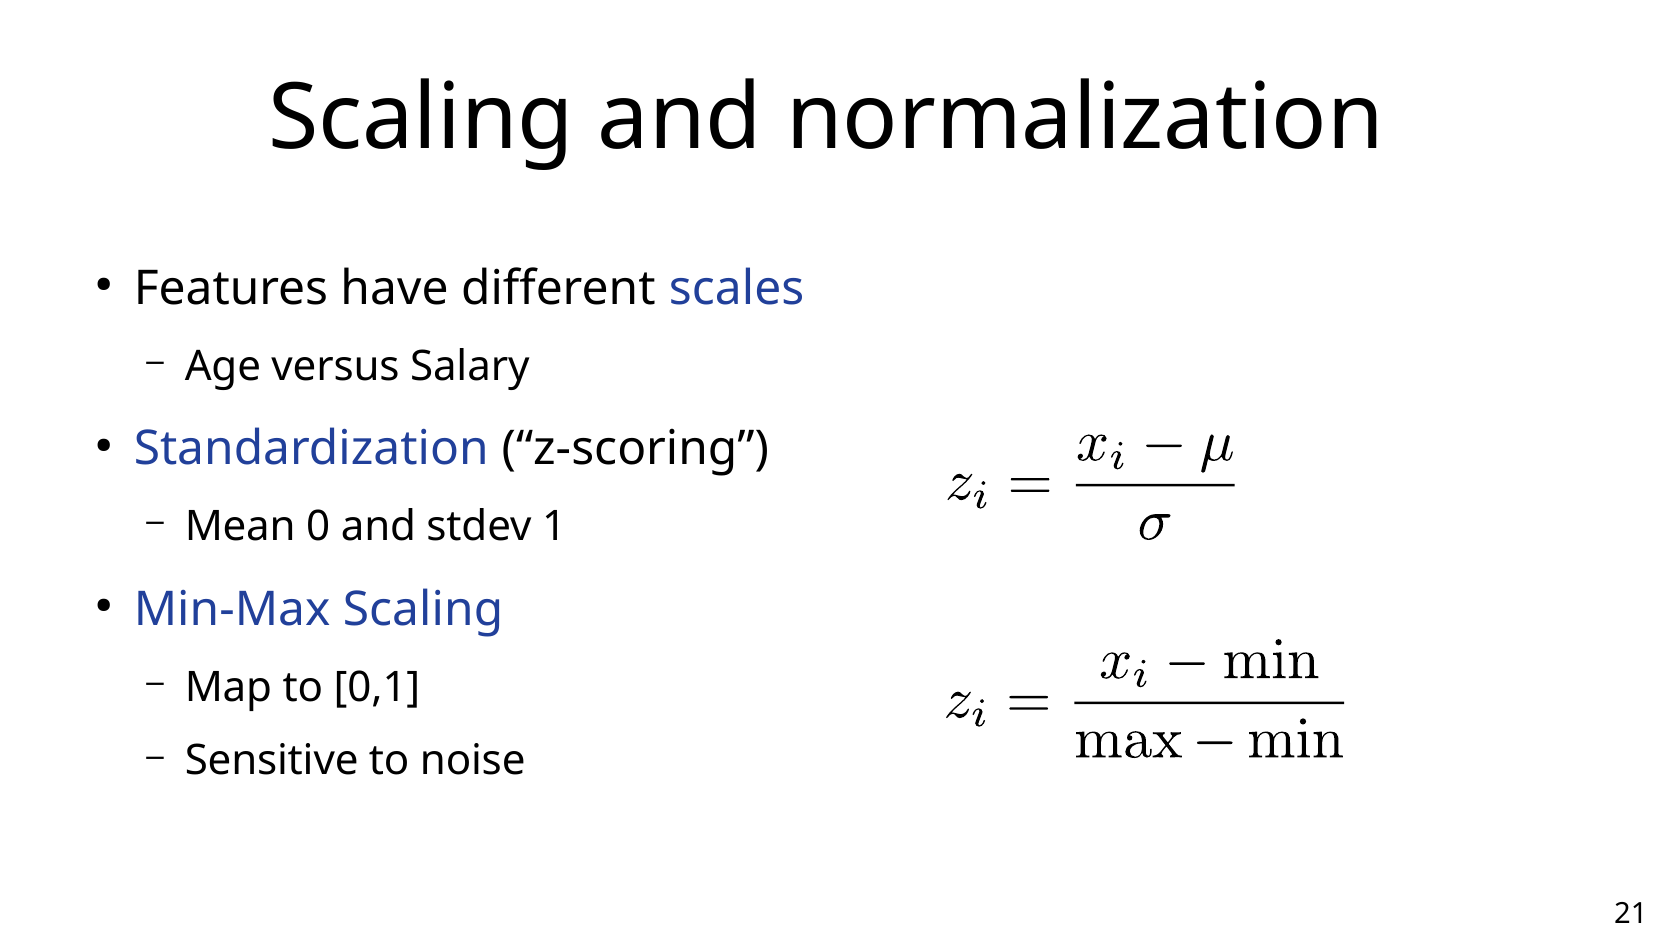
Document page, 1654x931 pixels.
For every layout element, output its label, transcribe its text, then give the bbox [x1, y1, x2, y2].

text_box [943, 639, 1345, 763]
list Features have different scales Age versus Salary Standardization (“z-scoring”) Mean 0 and stdev 1 Min-Max Scaling Map to [0,1] Sensitive to noise [82, 253, 1571, 793]
title Scaling and normalization [82, 1, 1571, 226]
text_box [945, 426, 1235, 541]
